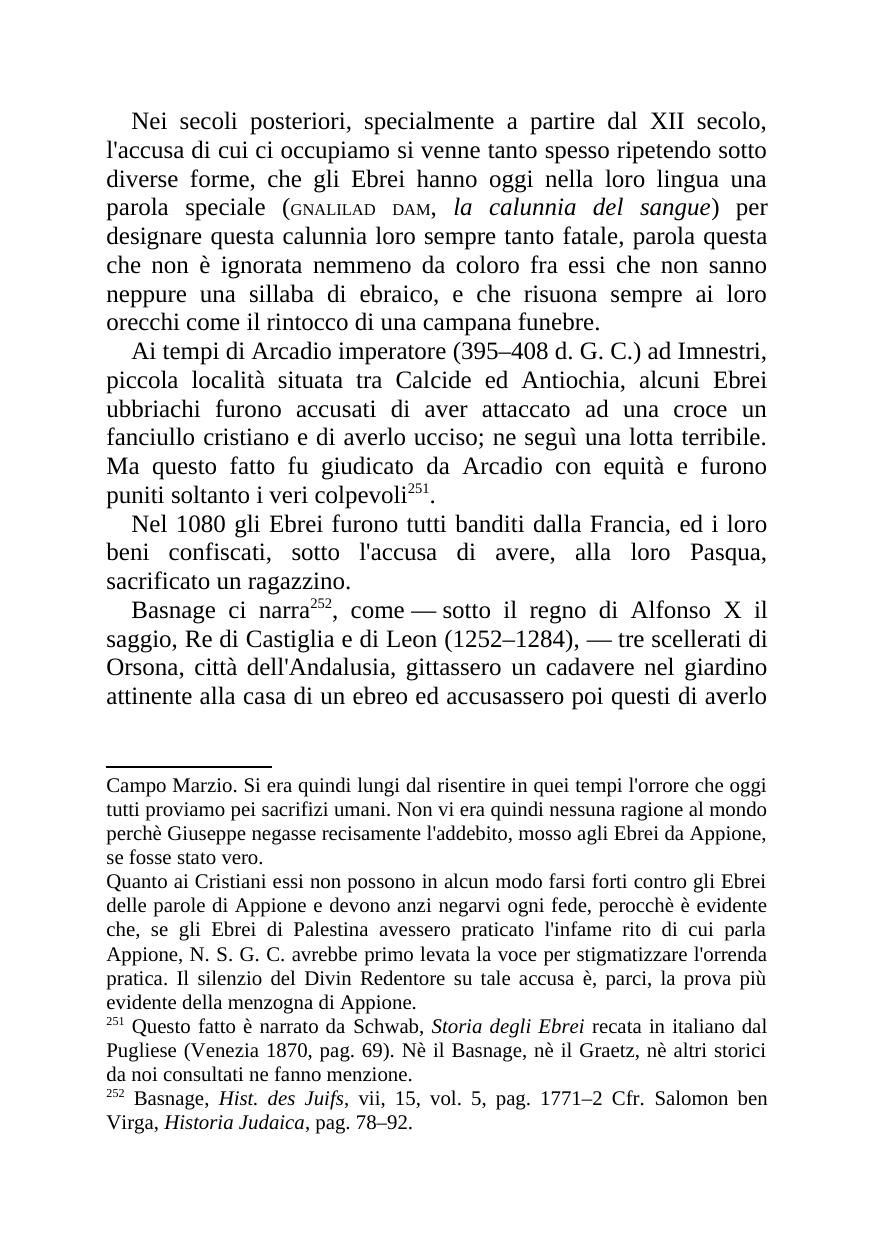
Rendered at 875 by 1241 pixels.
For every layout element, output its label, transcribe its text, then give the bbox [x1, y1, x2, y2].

text Quanto ai Cristiani essi non possono in alcun modo farsi forti contro gli Ebrei delle parole di Appione e devono anzi negarvi ogni fede, perocchè è evidente che, se gli Ebrei di Palestina avessero praticato l'infame rito di cui parla Appione, N. S. G. C. avrebbe primo levata la voce per stigmatizzare l'orrenda pratica. Il silenzio del Divin Redentore su tale accusa è, parci, la prova più evidente della menzogna di Appione. [106, 869, 768, 1014]
text Nel 1080 gli Ebrei furono tutti banditi dalla Francia, ed i loro beni confiscati, sotto l'accusa di avere, alla loro Pasqua, sacrificato un ragazzino. [106, 509, 768, 595]
text Ai tempi di Arcadio imperatore (395–408 d. G. C.) ad Imnestri, piccola località situata tra Calcide ed Antiochia, alcuni Ebrei ubbriachi furono accusati di aver attaccato ad una croce un fanciullo cristiano e di averlo ucciso; ne seguì una lotta terribile. Ma questo fatto fu giudicato da Arcadio con equità e furono puniti soltanto i veri colpevoli. [106, 336, 768, 509]
text Basnage, Hist. des Juifs, vii, 15, vol. 5, pag. 1771–2 Cfr. Salomon ben Virga, Historia Judaica, pag. 78–92. [106, 1086, 768, 1134]
text Basnage ci narra, come — sotto il regno di Alfonso X il saggio, Re di Castiglia e di Leon (1252–1284), — tre scellerati di Orsona, città dell'Andalusia, gittassero un cadavere nel giardino attinente alla casa di un ebreo ed accusassero poi questi di averlo [106, 595, 768, 710]
text Nei secoli posteriori, specialmente a partire dal XII secolo, l'accusa di cui ci occupiamo si venne tanto spesso ripetendo sotto diverse forme, che gli Ebrei hanno oggi nella loro lingua una parola speciale (gnalilad dam, la calunnia del sangue) per designare questa calunnia loro sempre tanto fatale, parola questa che non è ignorata nemmeno da coloro fra essi che non sanno neppure una sillaba di ebraico, e che risuona sempre ai loro orecchi come il rintocco di una campana funebre. [106, 106, 768, 336]
text Questo fatto è narrato da Schwab, Storia degli Ebrei recata in italiano dal Pugliese (Venezia 1870, pag. 69). Nè il Basnage, nè il Graetz, nè altri storici da noi consultati ne fanno menzione. [106, 1014, 768, 1086]
text Campo Marzio. Si era quindi lungi dal risentire in quei tempi l'orrore che oggi tutti proviamo pei sacrifizi umani. Non vi era quindi nessuna ragione al mondo perchè Giuseppe negasse recisamente l'addebito, mosso agli Ebrei da Appione, se fosse stato vero. [106, 773, 768, 869]
